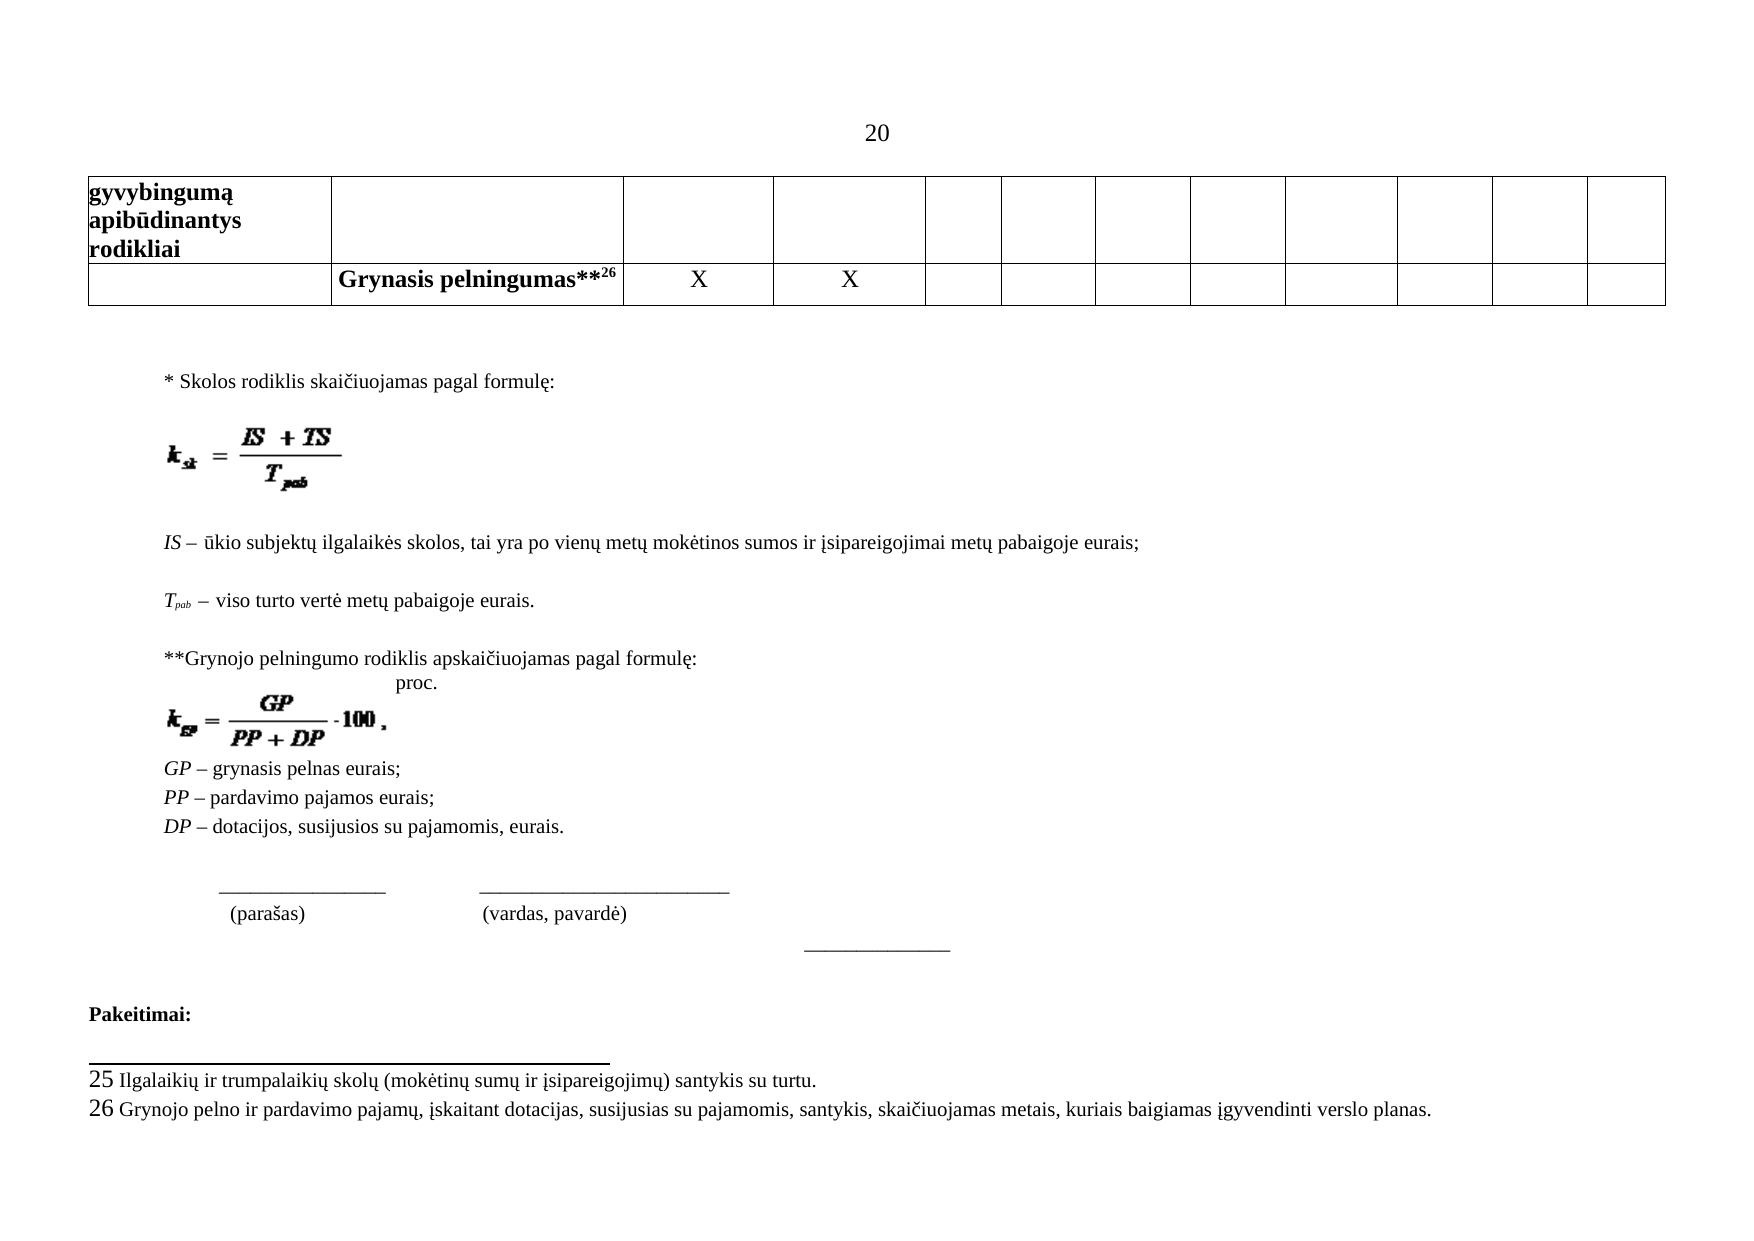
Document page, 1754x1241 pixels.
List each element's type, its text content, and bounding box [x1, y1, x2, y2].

text ________________ ________________________ [89, 867, 1665, 896]
text DP – dotacijos, susijusios su pajamomis, eurais. [89, 809, 1665, 838]
table_cell [624, 177, 773, 263]
table_cell [1096, 177, 1190, 263]
table_cell [1588, 264, 1665, 305]
table_cell [1002, 264, 1095, 305]
text Tpab – viso turto vertė metų pabaigoje eurais. [89, 583, 1665, 612]
table_cell [1286, 264, 1397, 305]
text * Skolos rodiklis skaičiuojamas pagal formulę: [89, 364, 1665, 393]
table_cell gyvybingumą apibūdinantys rodikliai [89, 177, 331, 263]
table_cell [1096, 264, 1190, 305]
table_cell [926, 177, 1001, 263]
text Pakeitimai: [89, 1002, 1665, 1026]
text GP – grynasis pelnas eurais; [89, 751, 1665, 780]
text **Grynojo pelningumo rodiklis apskaičiuojamas pagal formulę: [89, 641, 1665, 670]
table_cell [332, 177, 623, 263]
table_cell [1398, 264, 1492, 305]
table_cell [1493, 264, 1587, 305]
table_cell Grynasis pelningumas** [332, 264, 623, 305]
table_cell [1002, 177, 1095, 263]
table_cell X [624, 264, 773, 305]
table_cell [1398, 177, 1492, 263]
table_cell [1191, 264, 1285, 305]
table_cell [1588, 177, 1665, 263]
table_cell [774, 177, 925, 263]
table_cell [1191, 177, 1285, 263]
text ______________ [89, 925, 1665, 954]
text (parašas) (vardas, pavardė) [89, 896, 1665, 925]
text proc. [89, 670, 1665, 751]
table_cell [926, 264, 1001, 305]
table_cell X [774, 264, 925, 305]
table_cell [1286, 177, 1397, 263]
text IS – ūkio subjektų ilgalaikės skolos, tai yra po vienų metų mokėtinos sumos ir įsipareigojimai metų pabaigoje eurais; [89, 525, 1665, 554]
table_cell [89, 264, 331, 305]
table_cell [1493, 177, 1587, 263]
text PP – pardavimo pajamos eurais; [89, 780, 1665, 809]
